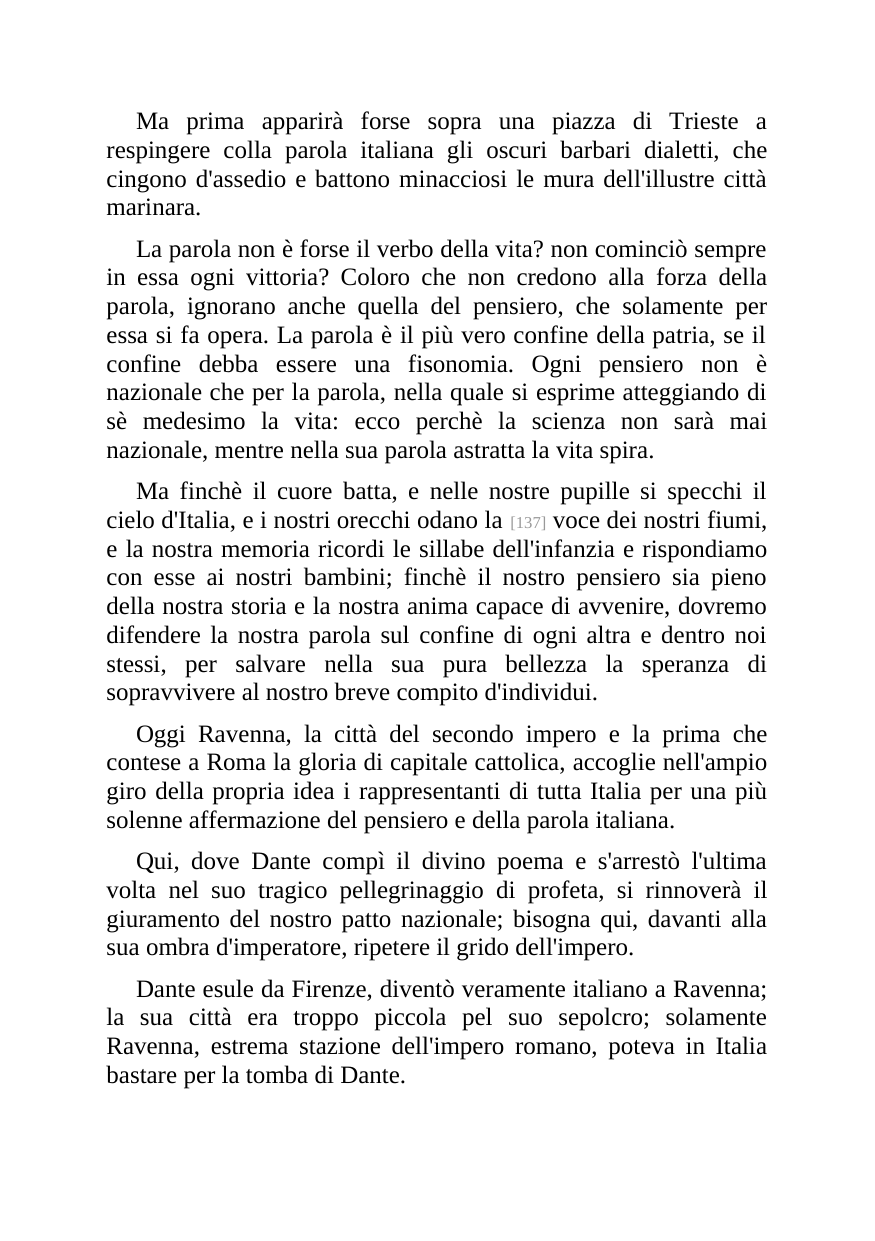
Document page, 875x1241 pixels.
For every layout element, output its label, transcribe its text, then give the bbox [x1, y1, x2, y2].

text Oggi Ravenna, la città del secondo impero e la prima che contese a Roma la gloria di capitale cattolica, accoglie nell'ampio giro della propria idea i rappresentanti di tutta Italia per una più solenne affermazione del pensiero e della parola italiana. [106, 719, 768, 834]
text Dante esule da Firenze, diventò veramente italiano a Ravenna; la sua città era troppo piccola pel suo sepolcro; solamente Ravenna, estrema stazione dell'impero romano, poteva in Italia bastare per la tomba di Dante. [106, 974, 768, 1089]
text La parola non è forse il verbo della vita? non cominciò sempre in essa ogni vittoria? Coloro che non credono alla forza della parola, ignorano anche quella del pensiero, che solamente per essa si fa opera. La parola è il più vero confine della patria, se il confine debba essere una fisonomia. Ogni pensiero non è nazionale che per la parola, nella quale si esprime atteggiando di sè medesimo la vita: ecco perchè la scienza non sarà mai nazionale, mentre nella sua parola astratta la vita spira. [106, 234, 768, 464]
text Qui, dove Dante compì il divino poema e s'arrestò l'ultima volta nel suo tragico pellegrinaggio di profeta, si rinnoverà il giuramento del nostro patto nazionale; bisogna qui, davanti alla sua ombra d'imperatore, ripetere il grido dell'impero. [106, 846, 768, 961]
text Ma finchè il cuore batta, e nelle nostre pupille si specchi il cielo d'Italia, e i nostri orecchi odano la [137] voce dei nostri fiumi, e la nostra memoria ricordi le sillabe dell'infanzia e rispondiamo con esse ai nostri bambini; finchè il nostro pensiero sia pieno della nostra storia e la nostra anima capace di avvenire, dovremo difendere la nostra parola sul confine di ogni altra e dentro noi stessi, per salvare nella sua pura bellezza la speranza di sopravvivere al nostro breve compito d'individui. [106, 476, 768, 706]
text Ma prima apparirà forse sopra una piazza di Trieste a respingere colla parola italiana gli oscuri barbari dialetti, che cingono d'assedio e battono minacciosi le mura dell'illustre città marinara. [106, 106, 768, 221]
